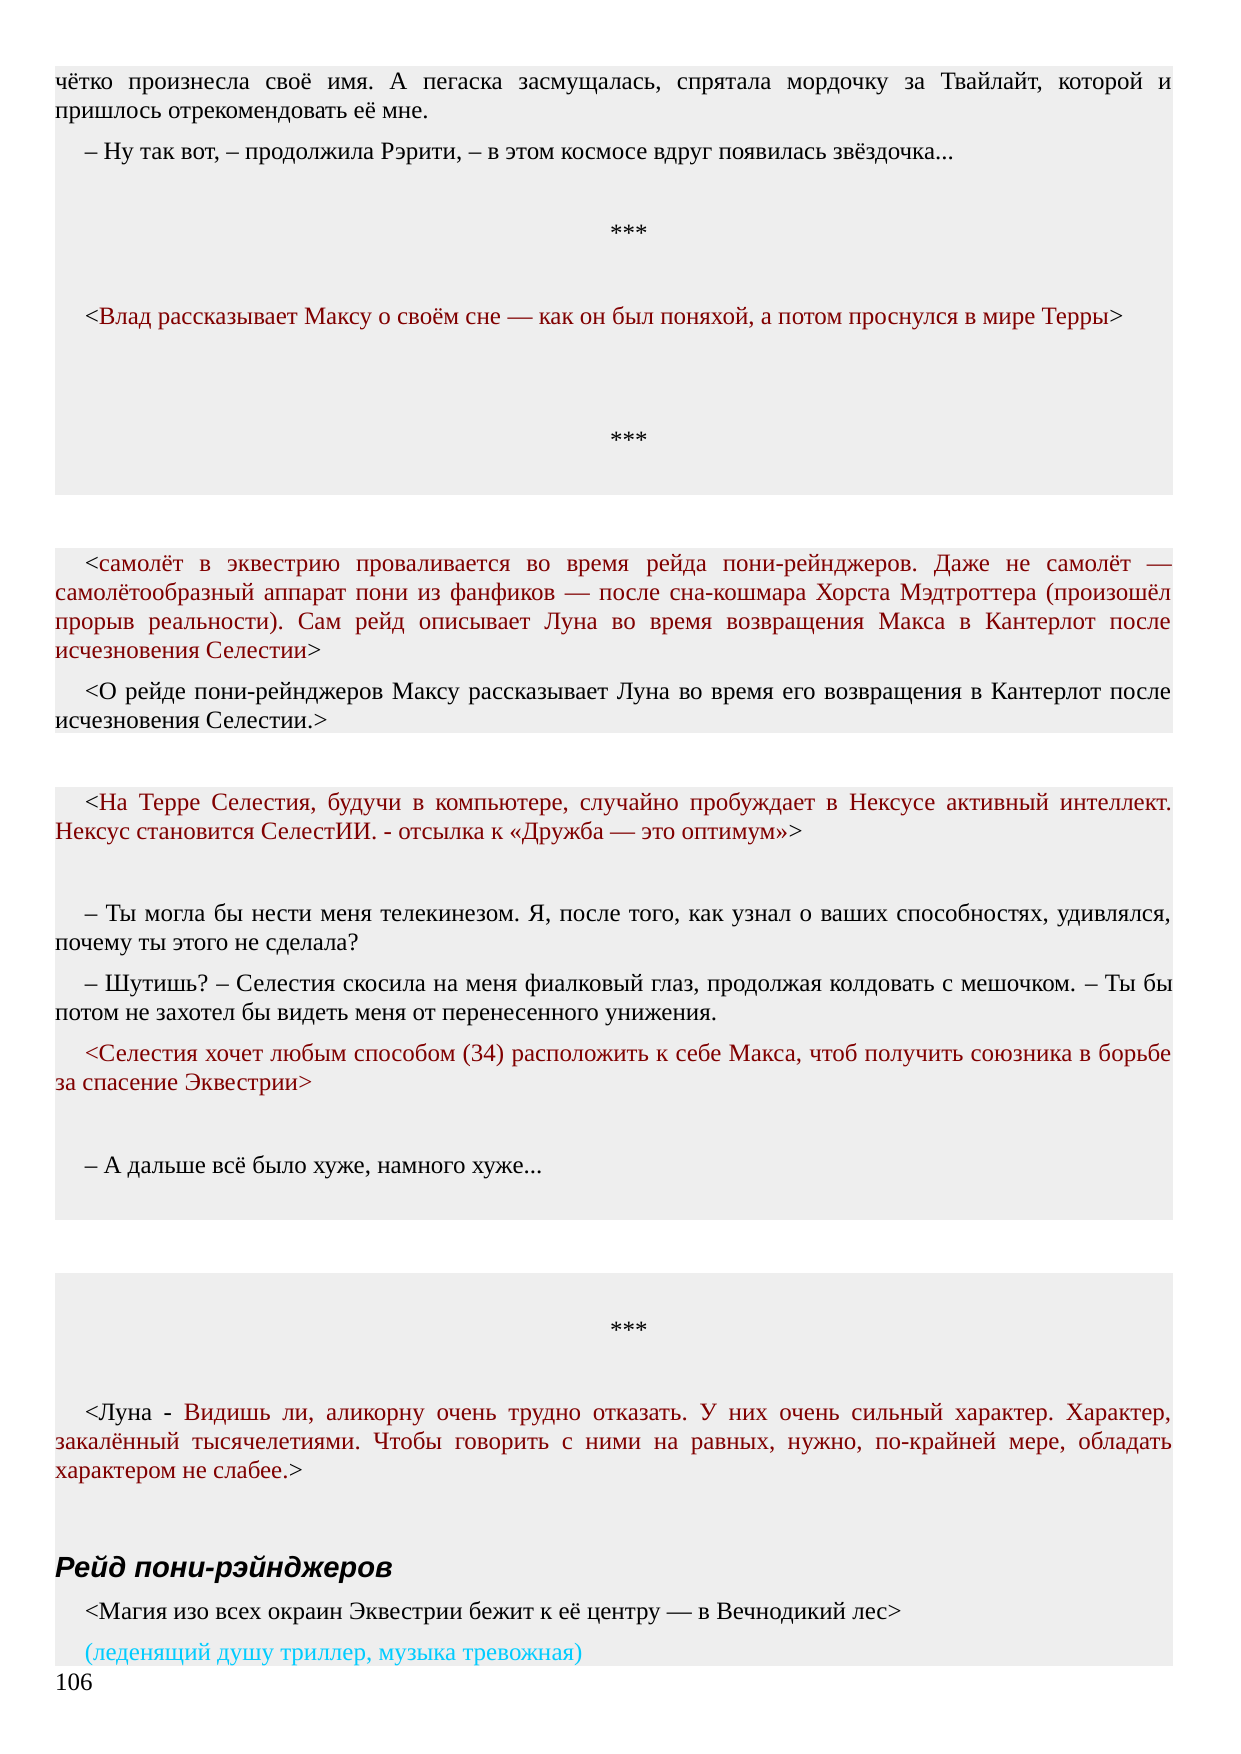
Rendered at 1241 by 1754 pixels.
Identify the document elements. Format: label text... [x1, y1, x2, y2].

text чётко произнесла своё имя. А пегаска засмущалась, спрятала мордочку за Твайлайт, которой и пришлось отрекомендовать её мне. [55, 66, 1173, 123]
text – А дальше всё было хуже, намного хуже... [55, 1150, 1173, 1178]
text <О рейде пони-рейнджеров Максу рассказывает Луна во время его возвращения в Кантерлот после исчезновения Селестии.> [55, 676, 1173, 733]
text <Луна - Видишь ли, аликорну очень трудно отказать. У них очень сильный характер. Характер, закалённый тысячелетиями. Чтобы говорить с ними на равных, нужно, по-крайней мере, обладать характером не слабее.> [55, 1397, 1173, 1483]
text <Селестия хочет любым способом (34) расположить к себе Макса, чтоб получить союзника в борьбе за спасение Эквестрии> [55, 1038, 1173, 1096]
text *** [55, 1315, 1173, 1343]
text <Влад рассказывает Максу о своём сне — как он был поняхой, а потом проснулся в мире Терры> [55, 301, 1173, 330]
text *** [55, 218, 1173, 247]
text (леденящий душу триллер, музыка тревожная) [55, 1637, 1173, 1666]
text <На Терре Селестия, будучи в компьютере, случайно пробуждает в Нексусе активный интеллект. Нексус становится СелестИИ. - отсылка к «Дружба — это оптимум»> [55, 787, 1173, 845]
text <Магия изо всех окраин Эквестрии бежит к её центру — в Вечнодикий лес> [55, 1596, 1173, 1624]
text <самолёт в эквестрию проваливается во время рейда пони-рейнджеров. Даже не самолёт — самолётообразный аппарат пони из фанфиков — после сна-кошмара Хорста Мэдтроттера (произошёл прорыв реальности). Сам рейд описывает Луна во время возвращения Макса в Кантерлот после исчезновения Селестии> [55, 548, 1173, 663]
text – Шутишь? – Селестия скосила на меня фиалковый глаз, продолжая колдовать с мешочком. – Ты бы потом не захотел бы видеть меня от перенесенного унижения. [55, 968, 1173, 1026]
text – Ну так вот, – продолжила Рэрити, – в этом космосе вдруг появилась звёздочка... [55, 136, 1173, 165]
subtitle Рейд пони-рэйнджеров [55, 1550, 1173, 1583]
text – Ты могла бы нести меня телекинезом. Я, после того, как узнал о ваших способностях, удивлялся, почему ты этого не сделала? [55, 898, 1173, 956]
text *** [55, 425, 1173, 453]
